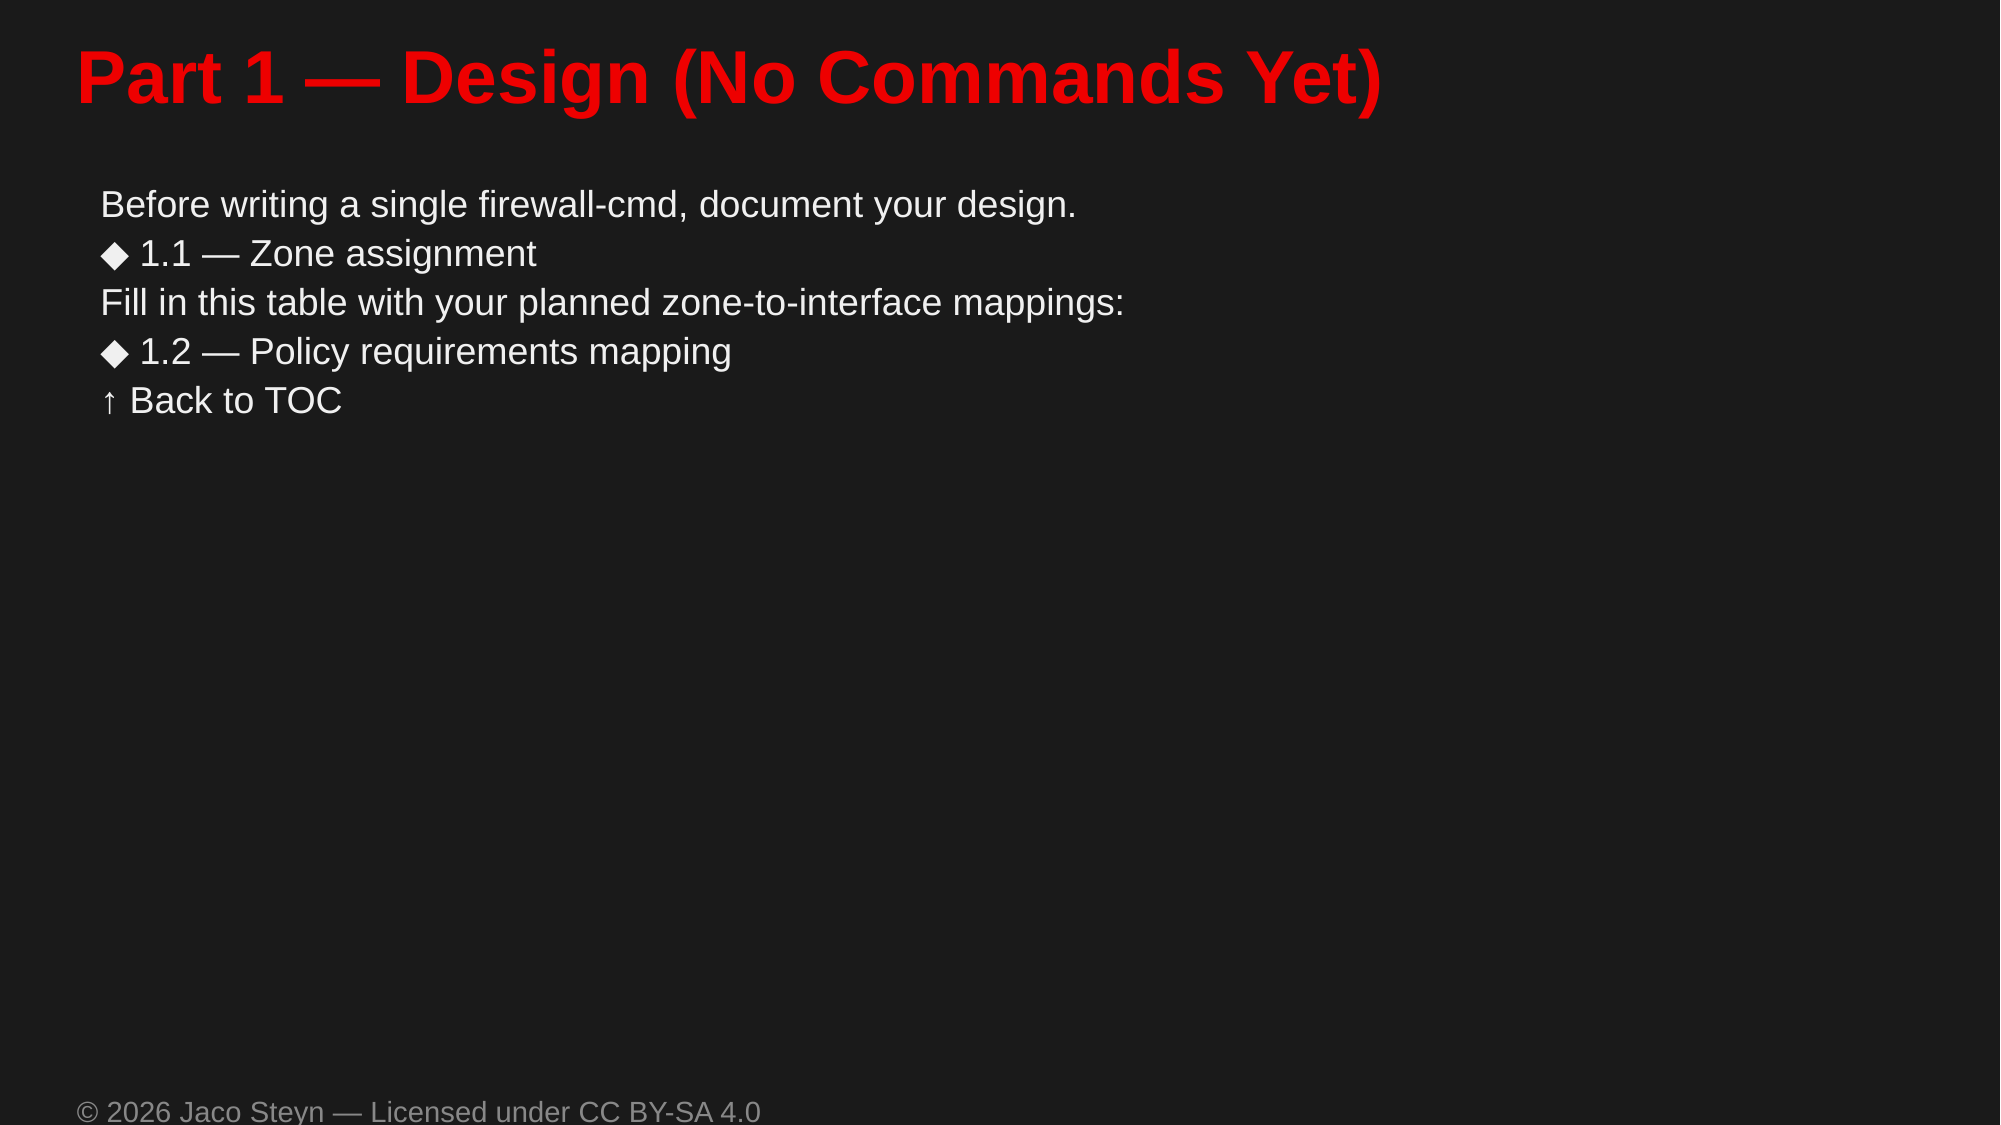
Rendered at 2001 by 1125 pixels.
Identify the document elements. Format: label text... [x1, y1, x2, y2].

text_box Part 1 — Design (No Commands Yet) [59, 23, 1942, 154]
text_box Before writing a single firewall-cmd, document your design. ◆ 1.1 — Zone assignment Fill in this table with your planned zone-to-interface mappings: ◆ 1.2 — Policy requirements mapping ↑ Back to TOC [59, 171, 1942, 1083]
text_box © 2026 Jaco Steyn — Licensed under CC BY-SA 4.0 [59, 1083, 1942, 1120]
